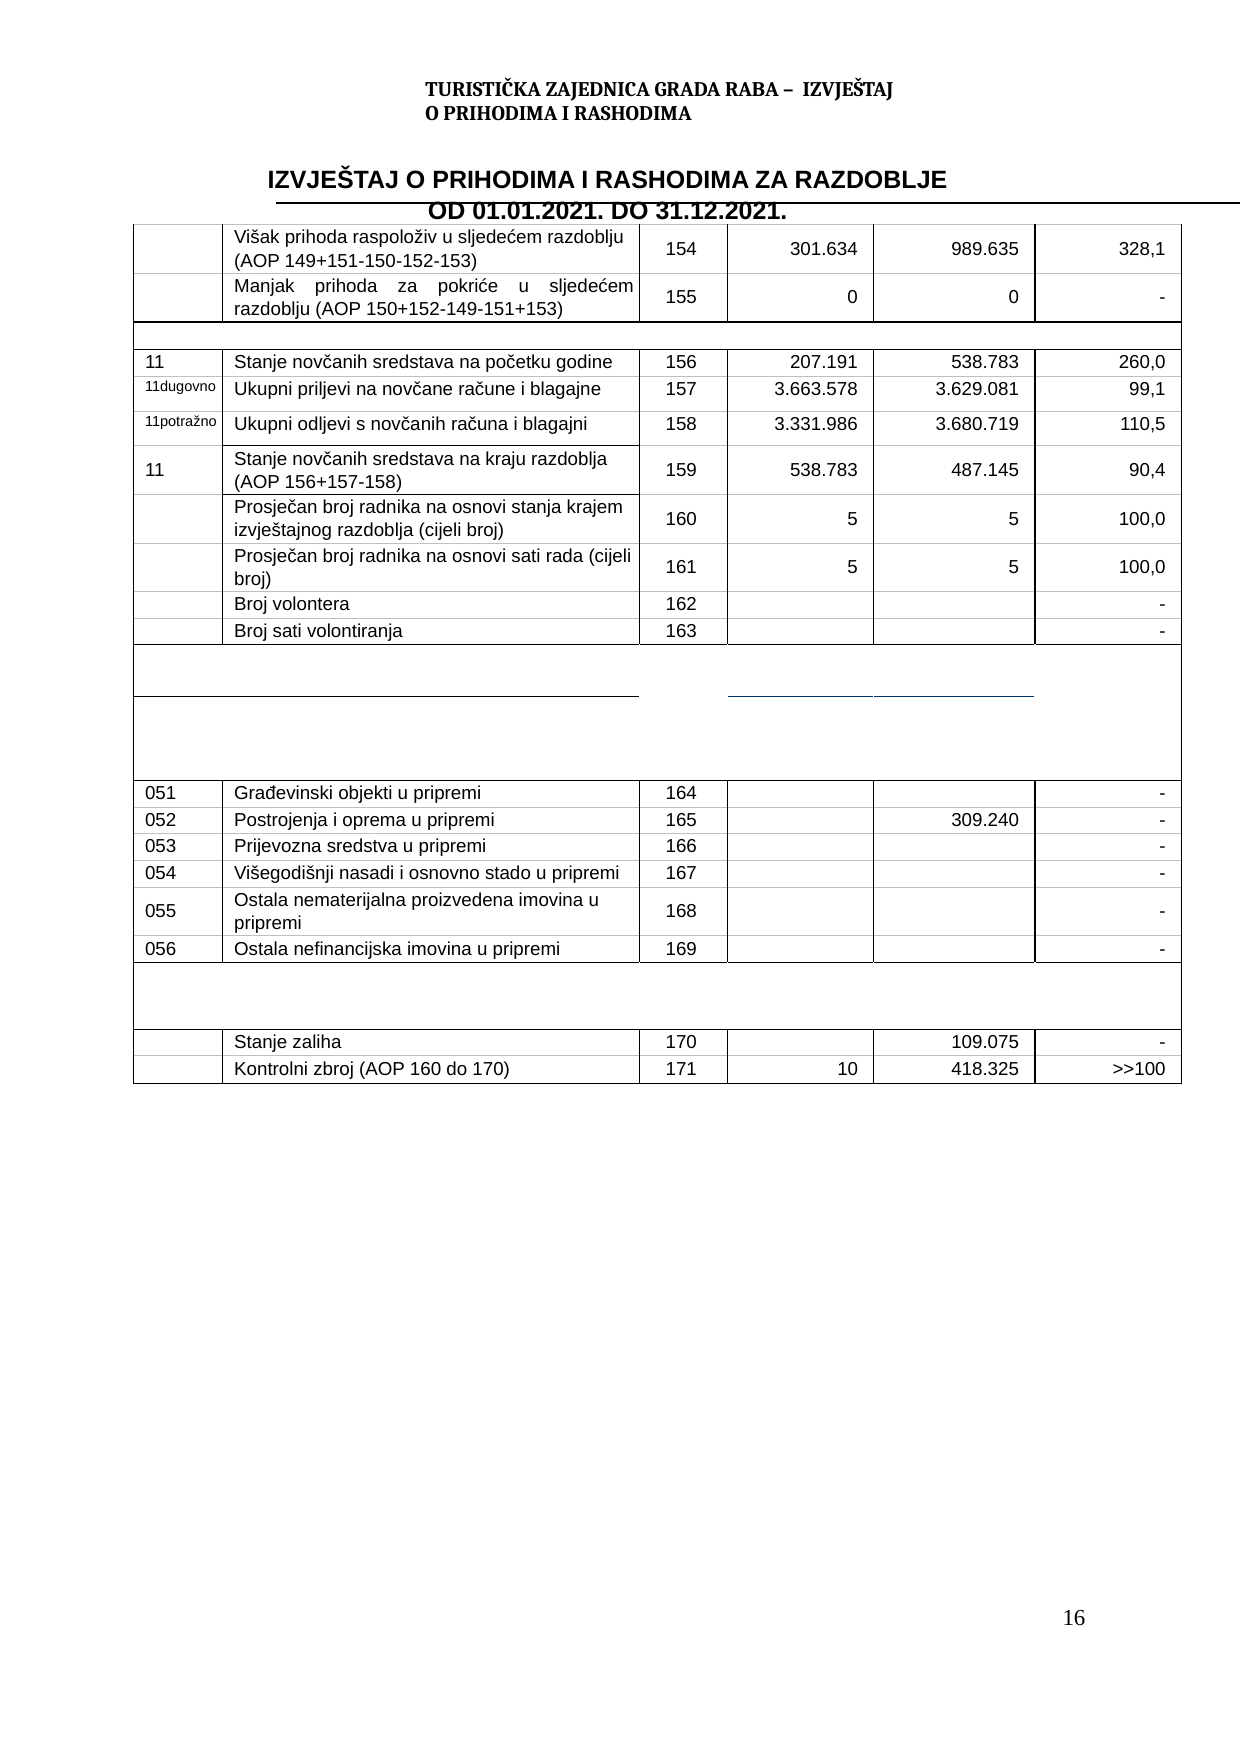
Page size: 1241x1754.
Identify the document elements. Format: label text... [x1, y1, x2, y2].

table_cell [134, 645, 639, 696]
table_cell AOP [640, 963, 727, 1029]
table_cell 207.191 [728, 350, 873, 376]
table_cell 11 [134, 350, 222, 376]
table_cell [134, 619, 222, 644]
table_cell 11potražno [134, 412, 222, 445]
table_cell [728, 592, 873, 617]
table_cell [728, 781, 873, 807]
table_cell - [1036, 592, 1181, 617]
table_cell 418.325 [874, 1056, 1034, 1083]
table_cell 301.634 [728, 225, 873, 273]
table_cell 11dugovno [134, 377, 222, 411]
table_cell [728, 834, 873, 860]
table_cell [134, 225, 222, 273]
table_cell Opis stavke [134, 963, 639, 1029]
table_cell - [1036, 808, 1181, 833]
table_cell 158 [640, 412, 727, 445]
table_cell 100,0 [1036, 495, 1181, 542]
table_cell [728, 619, 873, 644]
table_cell 989.635 [874, 225, 1034, 273]
table_cell [728, 861, 873, 887]
table_cell 169 [640, 936, 727, 962]
table_cell 0 [728, 274, 873, 321]
table_cell Broj volontera [223, 592, 639, 617]
table_cell Stanje na kraju izvještajnog razdoblja [874, 963, 1034, 1029]
table_cell DODATNI PODACI [134, 323, 1181, 349]
table_cell Broj sati volontiranja [223, 619, 639, 644]
table_cell - [1036, 781, 1181, 807]
table_cell 11 [134, 446, 222, 494]
table_cell Ostala nefinancijska imovina u pripremi [223, 936, 639, 962]
table_cell Ukupni priljevi na novčane račune i blagajne [223, 377, 639, 411]
table_cell Prosječan broj radnika na osnovi stanja krajem izvještajnog razdoblja (cijeli broj) [223, 495, 639, 542]
table_cell 157 [640, 377, 727, 411]
table_cell 328,1 [1036, 225, 1181, 273]
table_cell Ostala nematerijalna proizvedena imovina u pripremi [223, 888, 639, 935]
table_cell 309.240 [874, 808, 1034, 833]
table_cell [874, 936, 1034, 962]
table_cell VRIJEDNOST OSTVARENIH INVESTICIJA U NOVU DUGOTRAJNU IMOVINU [134, 697, 639, 780]
table_cell Građevinski objekti u pripremi [223, 781, 639, 807]
table_cell Stanje zaliha [223, 1030, 639, 1055]
table_cell 260,0 [1036, 350, 1181, 376]
table_cell 171 [640, 1056, 727, 1083]
table_cell 170 [640, 1030, 727, 1055]
table_cell - [1036, 888, 1181, 935]
table_cell 154 [640, 225, 727, 273]
table_cell 5 [874, 495, 1034, 542]
table_cell 538.783 [874, 350, 1034, 376]
table_cell 538.783 [728, 446, 873, 494]
table_cell 3.331.986 [728, 412, 873, 445]
table_cell 3.663.578 [728, 377, 873, 411]
table_cell 100,0 [1036, 544, 1181, 591]
table_cell 052 [134, 808, 222, 833]
table_cell [874, 619, 1034, 644]
table_cell Postrojenja i oprema u pripremi [223, 808, 639, 833]
table_cell Višak prihoda raspoloživ u sljedećem razdoblju (AOP 149+151-150-152-153) [223, 225, 639, 273]
table_cell 5 [728, 544, 873, 591]
table_cell 10 [728, 1056, 873, 1083]
table_cell Indeks (5/4) [1036, 963, 1181, 1029]
table_cell 5 [874, 544, 1034, 591]
table_cell Stanje novčanih sredstava na kraju razdoblja (AOP 156+157-158) [223, 446, 639, 494]
table_cell [874, 781, 1034, 807]
table_cell - [1036, 1030, 1181, 1055]
table_cell Ukupni odljevi s novčanih računa i blagajni [223, 412, 639, 445]
table_cell [1036, 645, 1181, 696]
table_cell 156 [640, 350, 727, 376]
table_cell Višegodišnji nasadi i osnovno stado u pripremi [223, 861, 639, 887]
table_cell 164 [640, 781, 727, 807]
table_cell [874, 861, 1034, 887]
table_cell 3.680.719 [874, 412, 1034, 445]
table_cell Prijevozna sredstva u pripremi [223, 834, 639, 860]
table_cell 110,5 [1036, 412, 1181, 445]
table_cell [874, 834, 1034, 860]
table_cell 051 [134, 781, 222, 807]
table_cell 054 [134, 861, 222, 887]
table_cell 159 [640, 446, 727, 494]
table_cell - [1036, 861, 1181, 887]
table_cell 168 [640, 888, 727, 935]
table_cell 163 [640, 619, 727, 644]
table_cell >>100 [1036, 1056, 1181, 1083]
table_cell Kontrolni zbroj (AOP 160 do 170) [223, 1056, 639, 1083]
table_cell Stanje novčanih sredstava na početku godine [223, 350, 639, 376]
table_cell [874, 592, 1034, 617]
table_cell 053 [134, 834, 222, 860]
table_cell [134, 1030, 222, 1055]
table_cell [728, 888, 873, 935]
table_cell 056 [134, 936, 222, 962]
table_cell 155 [640, 274, 727, 321]
table_cell 5 [728, 495, 873, 542]
table_cell Ostvarena vrijednost [728, 645, 1034, 696]
table_cell 167 [640, 861, 727, 887]
table_cell 90,4 [1036, 446, 1181, 494]
table_cell [134, 544, 222, 591]
table_cell 0 [874, 274, 1034, 321]
table_cell [728, 1030, 873, 1055]
table_cell 055 [134, 888, 222, 935]
table_cell [134, 592, 222, 617]
table_cell - [1036, 936, 1181, 962]
table_cell 3.629.081 [874, 377, 1034, 411]
table_cell [728, 936, 873, 962]
table_cell 161 [640, 544, 727, 591]
table_cell 162 [640, 592, 727, 617]
table_cell AOP [640, 645, 727, 696]
table_cell u istom razdoblju prethodne godine [728, 697, 873, 780]
table_cell - [1036, 619, 1181, 644]
table_cell Indeks (5/4) [1036, 696, 1181, 780]
table_cell [134, 1056, 222, 1083]
table_cell Prosječan broj radnika na osnovi sati rada (cijeli broj) [223, 544, 639, 591]
table_cell [134, 274, 222, 321]
table_cell - [1036, 834, 1181, 860]
table_cell [640, 697, 727, 780]
table_cell 160 [640, 495, 727, 542]
table_cell 165 [640, 808, 727, 833]
table_cell [874, 888, 1034, 935]
table_cell [728, 808, 873, 833]
table_cell Stanje 1. siječnja [728, 963, 873, 1029]
table_cell Manjak prihoda za pokriće u sljedećem razdoblju (AOP 150+152-149-151+153) [223, 274, 639, 321]
table_cell 99,1 [1036, 377, 1181, 411]
table_cell [134, 495, 222, 542]
table_cell u izvještajnom razdoblju [874, 697, 1034, 780]
table_cell 109.075 [874, 1030, 1034, 1055]
table_cell 487.145 [874, 446, 1034, 494]
table_cell - [1036, 274, 1181, 321]
table_cell 166 [640, 834, 727, 860]
